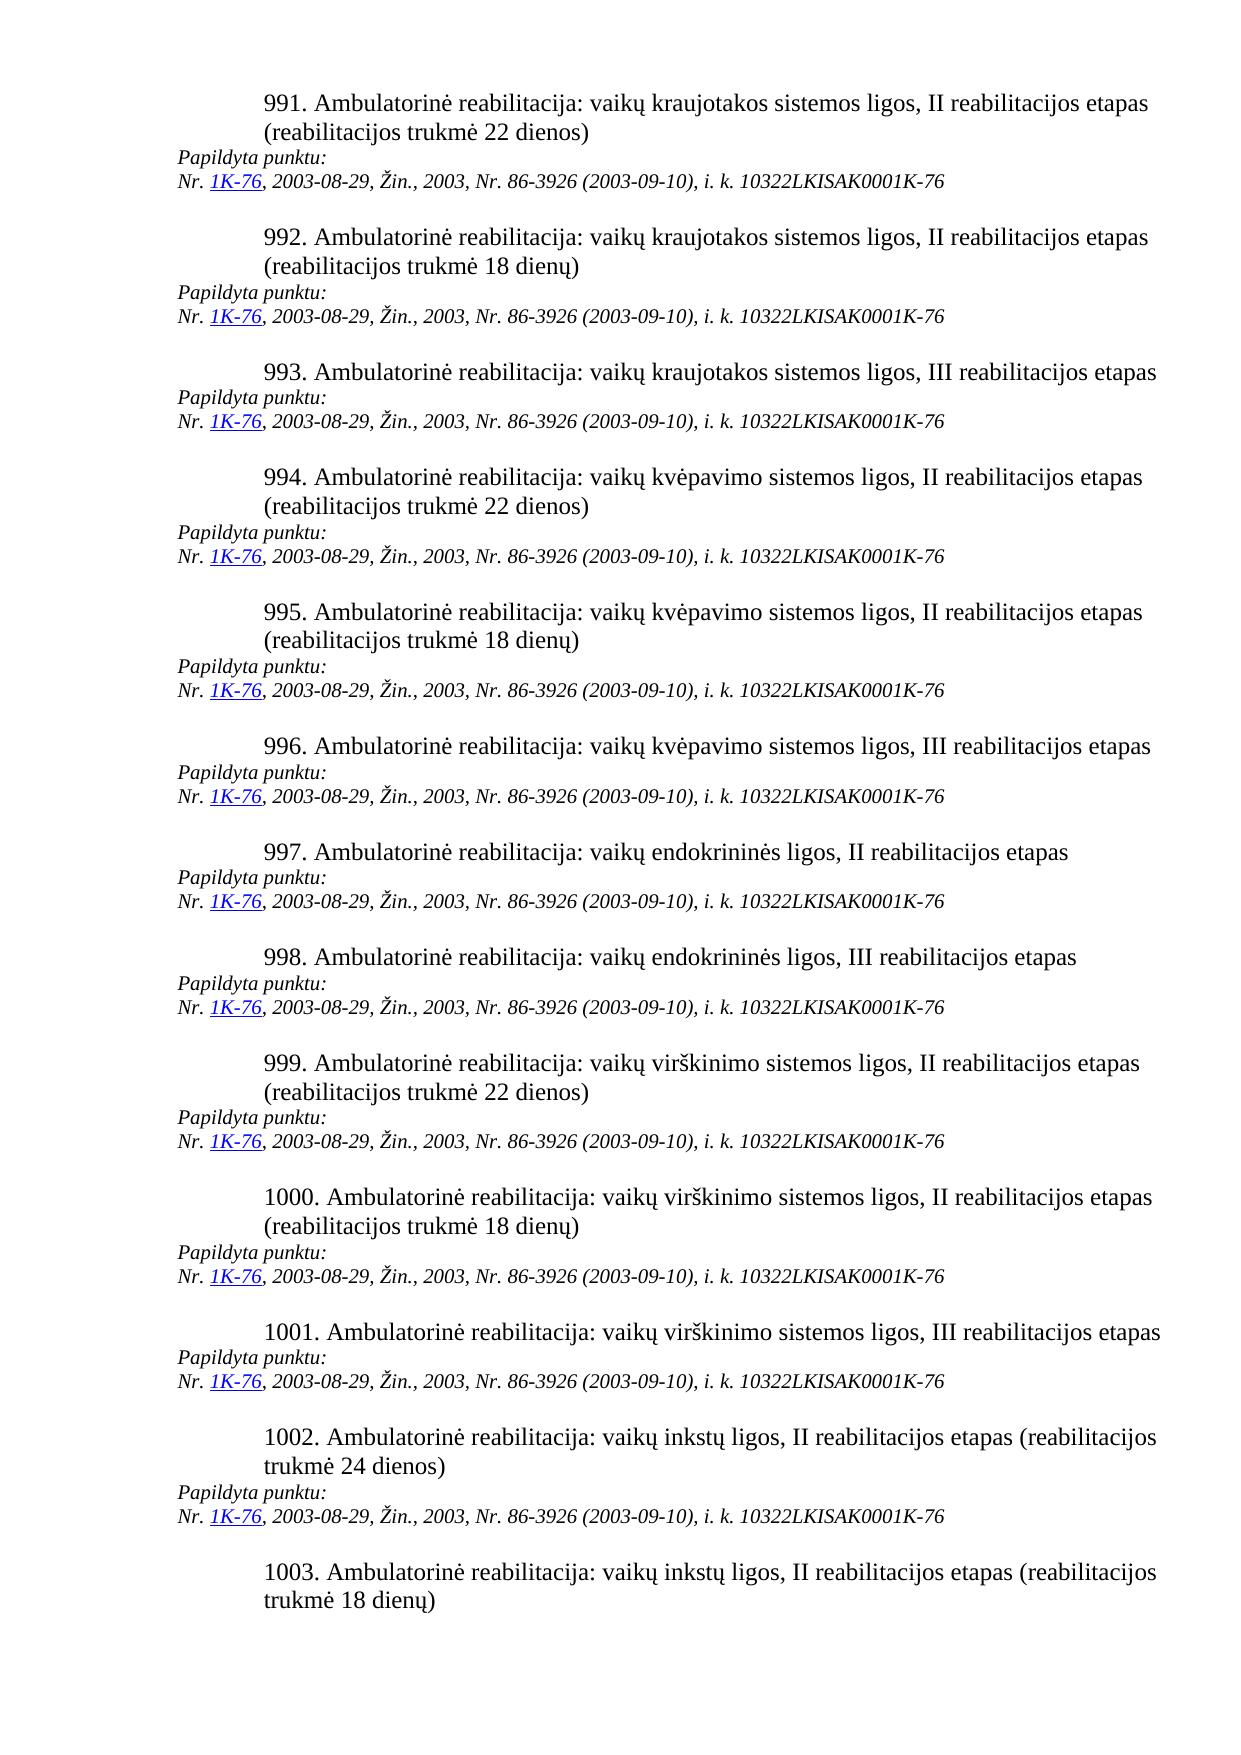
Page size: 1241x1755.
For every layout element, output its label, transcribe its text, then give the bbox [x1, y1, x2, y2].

text Papildyta punktu: [177, 145, 1181, 169]
text Nr. 1K-76, 2003-08-29, Žin., 2003, Nr. 86-3926 (2003-09-10), i. k. 10322LKISAK0001K-76 [177, 784, 1181, 808]
text Nr. 1K-76, 2003-08-29, Žin., 2003, Nr. 86-3926 (2003-09-10), i. k. 10322LKISAK0001K-76 [177, 1129, 1181, 1153]
text Nr. 1K-76, 2003-08-29, Žin., 2003, Nr. 86-3926 (2003-09-10), i. k. 10322LKISAK0001K-76 [177, 409, 1181, 433]
text Nr. 1K-76, 2003-08-29, Žin., 2003, Nr. 86-3926 (2003-09-10), i. k. 10322LKISAK0001K-76 [177, 169, 1181, 193]
text 999. Ambulatorinė reabilitacija: vaikų virškinimo sistemos ligos, II reabilitacijos etapas (reabilitacijos trukmė 22 dienos) [263, 1048, 1181, 1105]
text 994. Ambulatorinė reabilitacija: vaikų kvėpavimo sistemos ligos, II reabilitacijos etapas (reabilitacijos trukmė 22 dienos) [263, 462, 1181, 520]
text 996. Ambulatorinė reabilitacija: vaikų kvėpavimo sistemos ligos, III reabilitacijos etapas [263, 731, 1181, 760]
text Papildyta punktu: [177, 865, 1181, 889]
text 1003. Ambulatorinė reabilitacija: vaikų inkstų ligos, II reabilitacijos etapas (reabilitacijos trukmė 18 dienų) [263, 1557, 1181, 1614]
text Nr. 1K-76, 2003-08-29, Žin., 2003, Nr. 86-3926 (2003-09-10), i. k. 10322LKISAK0001K-76 [177, 1264, 1181, 1288]
text Nr. 1K-76, 2003-08-29, Žin., 2003, Nr. 86-3926 (2003-09-10), i. k. 10322LKISAK0001K-76 [177, 544, 1181, 568]
text Papildyta punktu: [177, 520, 1181, 544]
text Papildyta punktu: [177, 1345, 1181, 1369]
text Papildyta punktu: [177, 1480, 1181, 1504]
text Nr. 1K-76, 2003-08-29, Žin., 2003, Nr. 86-3926 (2003-09-10), i. k. 10322LKISAK0001K-76 [177, 304, 1181, 328]
text Papildyta punktu: [177, 971, 1181, 995]
text Papildyta punktu: [177, 385, 1181, 409]
text Nr. 1K-76, 2003-08-29, Žin., 2003, Nr. 86-3926 (2003-09-10), i. k. 10322LKISAK0001K-76 [177, 1369, 1181, 1393]
text Papildyta punktu: [177, 280, 1181, 304]
text 1002. Ambulatorinė reabilitacija: vaikų inkstų ligos, II reabilitacijos etapas (reabilitacijos trukmė 24 dienos) [263, 1422, 1181, 1480]
text Nr. 1K-76, 2003-08-29, Žin., 2003, Nr. 86-3926 (2003-09-10), i. k. 10322LKISAK0001K-76 [177, 889, 1181, 913]
text 991. Ambulatorinė reabilitacija: vaikų kraujotakos sistemos ligos, II reabilitacijos etapas (reabilitacijos trukmė 22 dienos) [263, 88, 1181, 145]
text Nr. 1K-76, 2003-08-29, Žin., 2003, Nr. 86-3926 (2003-09-10), i. k. 10322LKISAK0001K-76 [177, 1504, 1181, 1528]
text Papildyta punktu: [177, 1240, 1181, 1264]
text 992. Ambulatorinė reabilitacija: vaikų kraujotakos sistemos ligos, II reabilitacijos etapas (reabilitacijos trukmė 18 dienų) [263, 222, 1181, 280]
text Papildyta punktu: [177, 654, 1181, 678]
text Nr. 1K-76, 2003-08-29, Žin., 2003, Nr. 86-3926 (2003-09-10), i. k. 10322LKISAK0001K-76 [177, 995, 1181, 1019]
text 997. Ambulatorinė reabilitacija: vaikų endokrininės ligos, II reabilitacijos etapas [263, 837, 1181, 865]
text Nr. 1K-76, 2003-08-29, Žin., 2003, Nr. 86-3926 (2003-09-10), i. k. 10322LKISAK0001K-76 [177, 678, 1181, 702]
text Papildyta punktu: [177, 1105, 1181, 1129]
text 1001. Ambulatorinė reabilitacija: vaikų virškinimo sistemos ligos, III reabilitacijos etapas [263, 1317, 1181, 1345]
text 998. Ambulatorinė reabilitacija: vaikų endokrininės ligos, III reabilitacijos etapas [263, 942, 1181, 971]
text 995. Ambulatorinė reabilitacija: vaikų kvėpavimo sistemos ligos, II reabilitacijos etapas (reabilitacijos trukmė 18 dienų) [263, 597, 1181, 654]
text 1000. Ambulatorinė reabilitacija: vaikų virškinimo sistemos ligos, II reabilitacijos etapas (reabilitacijos trukmė 18 dienų) [263, 1182, 1181, 1240]
text 993. Ambulatorinė reabilitacija: vaikų kraujotakos sistemos ligos, III reabilitacijos etapas [263, 357, 1181, 385]
text Papildyta punktu: [177, 760, 1181, 784]
